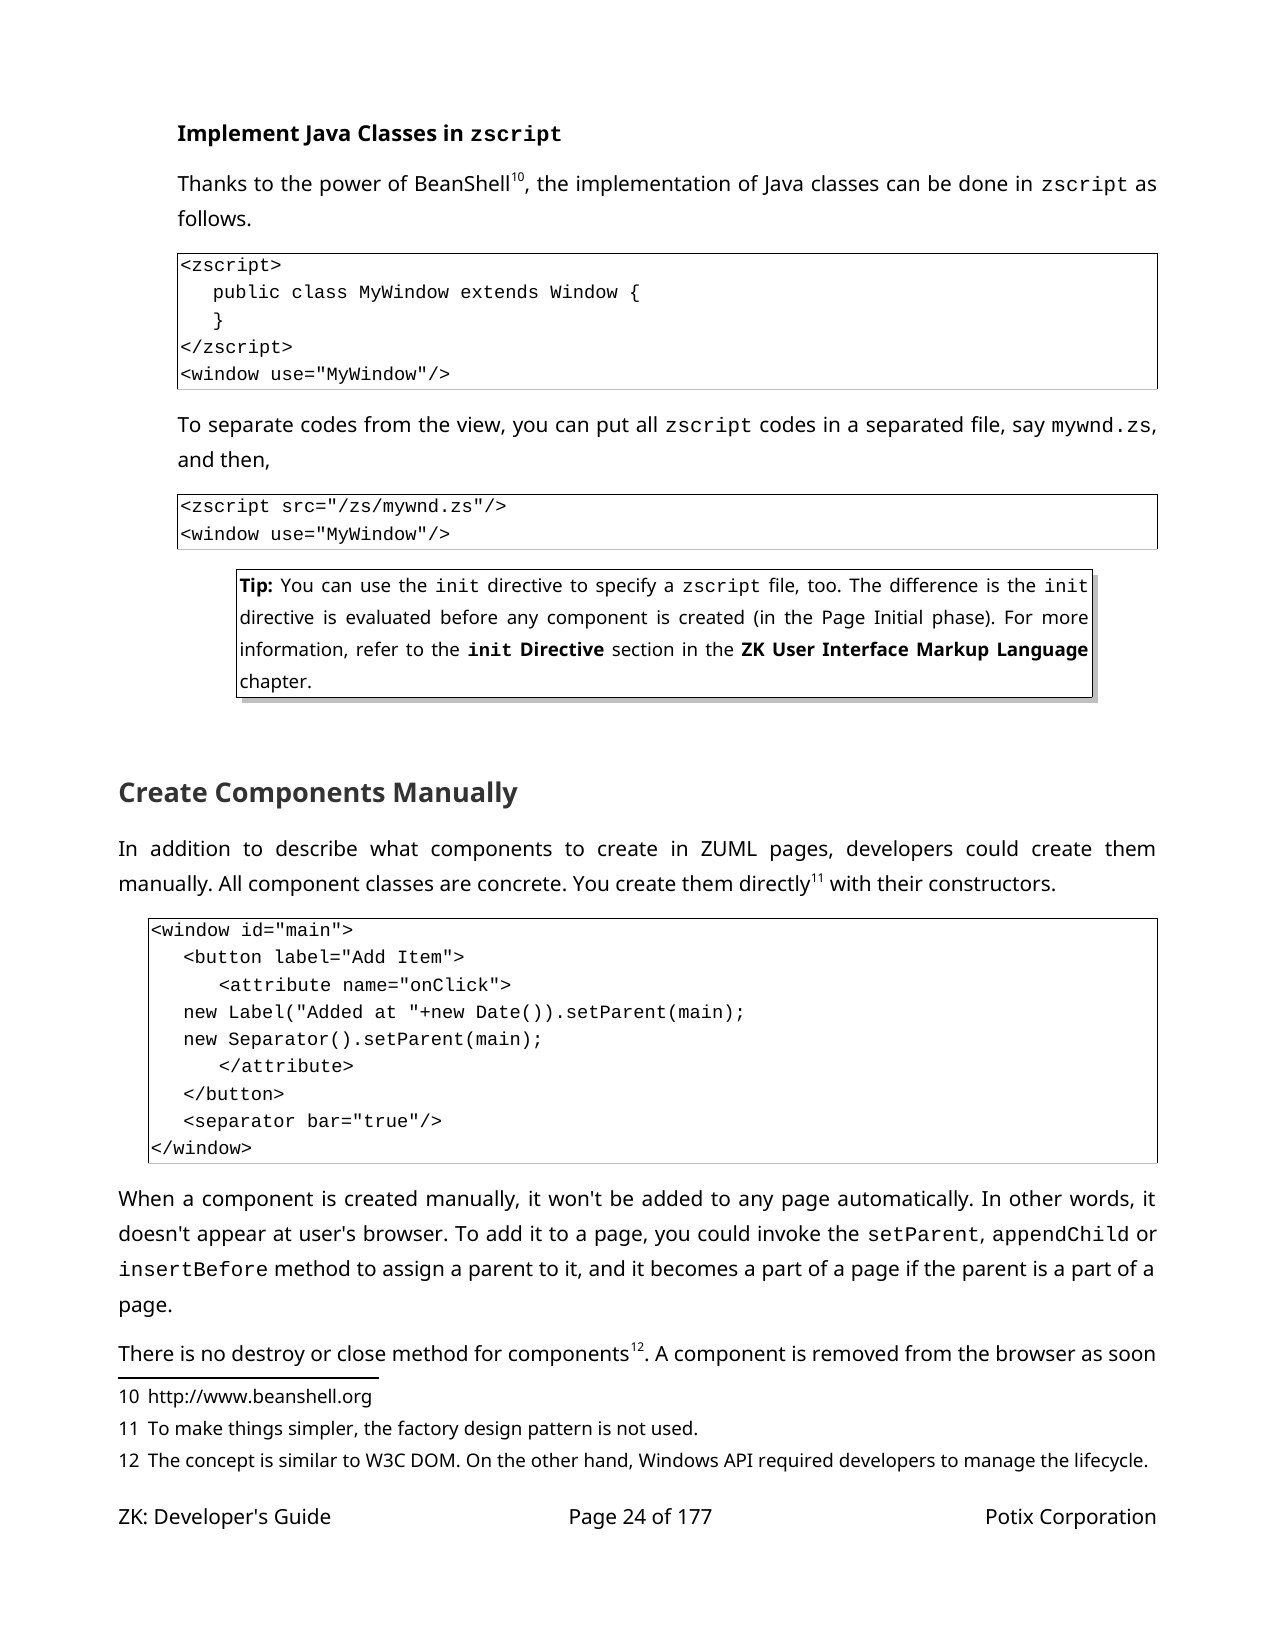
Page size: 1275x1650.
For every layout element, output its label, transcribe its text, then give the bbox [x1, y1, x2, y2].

text The concept is similar to W3C DOM. On the other hand, Windows API required developers to manage the lifecycle. [118, 1447, 1157, 1473]
text To make things simpler, the factory design pattern is not used. [118, 1416, 1157, 1441]
text In addition to describe what components to create in ZUML pages, developers could create them manually. All component classes are concrete. You create them directly with their constructors. [118, 834, 1157, 898]
text <window use="MyWindow"/> [178, 521, 1157, 549]
text When a component is created manually, it won't be added to any page automatically. In other words, it doesn't appear at user's browser. To add it to a page, you could invoke the setParent, appendChild or insertBefore method to assign a parent to it, and it becomes a part of a page if the parent is a part of a page. [118, 1184, 1157, 1318]
text <zscript src="/zs/mywnd.zs"/> [178, 495, 1157, 518]
text </attribute> [149, 1054, 1157, 1078]
text } [178, 308, 1157, 332]
text </window> [149, 1136, 1157, 1163]
text <window id="main"> [149, 919, 1157, 942]
text <separator bar="true"/> [149, 1108, 1157, 1133]
text new Separator().setParent(main); [149, 1027, 1157, 1051]
text <button label="Add Item"> [149, 945, 1157, 970]
text Thanks to the power of BeanShell, the implementation of Java classes can be done in zscript as follows. [177, 169, 1157, 233]
text <window use="MyWindow"/> [178, 362, 1157, 389]
text To separate codes from the view, you can put all zscript codes in a separated file, say mywnd.zs, and then, [177, 410, 1157, 474]
text <attribute name="onClick"> [149, 973, 1157, 997]
text </zscript> [178, 335, 1157, 359]
text http://www.beanshell.org [118, 1384, 1157, 1409]
text Tip: You can use the init directive to specify a zscript file, too. The difference is the init directive is evaluated before any component is created (in the Page Initial phase). For more information, refer to the init Directive section in the ZK User Interface Markup Language chapter. [237, 570, 1092, 697]
text </button> [149, 1081, 1157, 1106]
text public class MyWindow extends Window { [178, 280, 1157, 305]
text new Label("Added at "+new Date()).setParent(main); [149, 1000, 1157, 1024]
text There is no destroy or close method for components. A component is removed from the browser as soon [118, 1339, 1157, 1367]
subtitle Implement Java Classes in zscript [177, 118, 1157, 148]
text <zscript> [178, 254, 1157, 277]
subtitle Create Components Manually [118, 774, 1157, 811]
